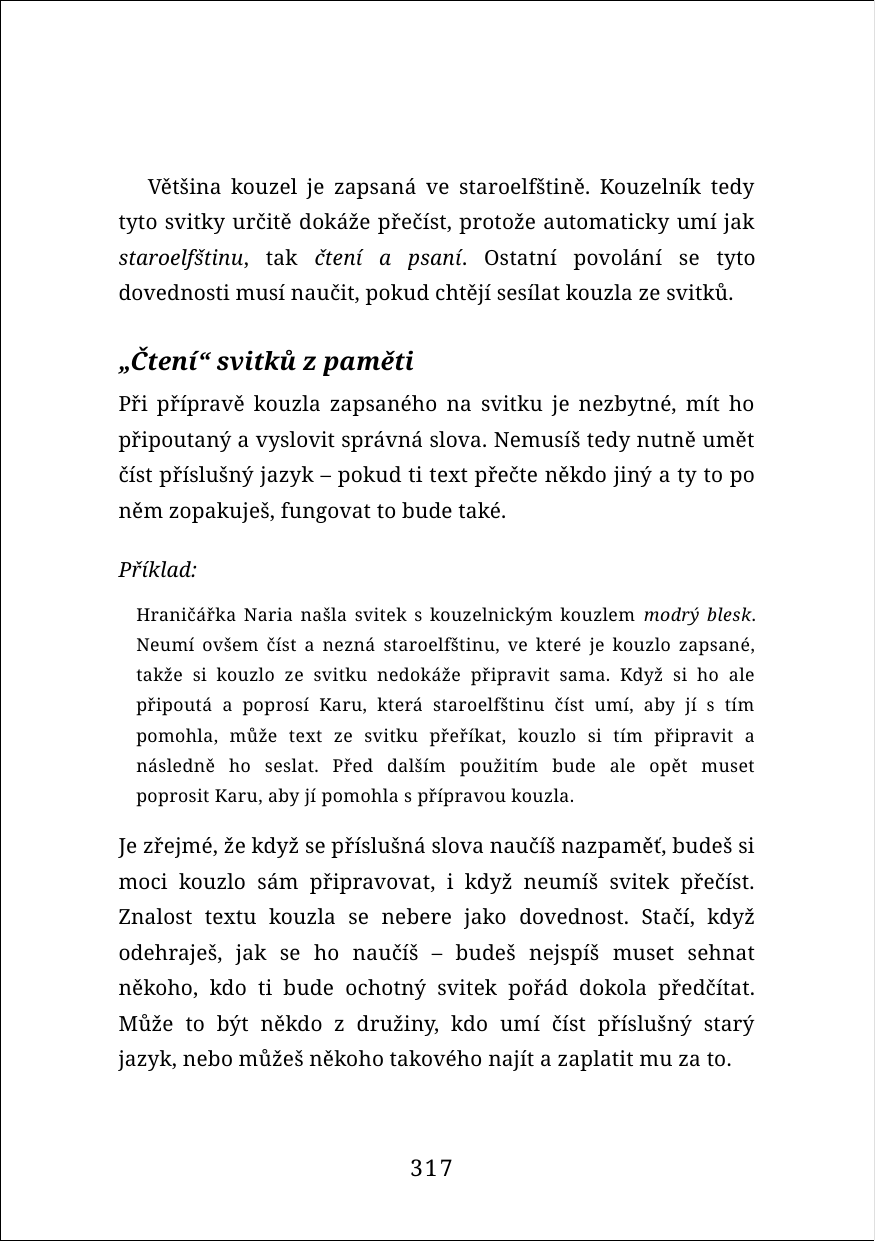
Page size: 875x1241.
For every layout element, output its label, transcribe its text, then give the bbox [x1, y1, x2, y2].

text Příklad: [118, 555, 756, 583]
text Je zřejmé, že když se příslušná slova naučíš nazpaměť, budeš si moci kouzlo sám připravovat, i když neumíš svitek přečíst. Znalost textu kouzla se nebere jako dovednost. Stačí, když odehraješ, jak se ho naučíš – budeš nejspíš muset sehnat někoho, kdo ti bude ochotný svitek pořád dokola předčítat. Může to být někdo z družiny, kdo umí číst příslušný starý jazyk, nebo můžeš někoho takového najít a zaplatit mu za to. [118, 831, 756, 1073]
text Většina kouzel je zapsaná ve staroelfštině. Kouzelník tedy tyto svitky určitě dokáže přečíst, protože automaticky umí jak staroelfštinu, tak čtení a psaní. Ostatní povolání se tyto dovednosti musí naučit, pokud chtějí sesílat kouzla ze svitků. [118, 172, 756, 307]
subtitle „Čtení“ svitků z paměti [118, 343, 756, 377]
text Hraničářka Naria našla svitek s kouzelnickým kouzlem modrý blesk. Neumí ovšem číst a nezná staroelfštinu, ve které je kouzlo zapsané, takže si kouzlo ze svitku nedokáže připravit sama. Když si ho ale připoutá a poprosí Karu, která staroelfštinu číst umí, aby jí s tím pomohla, může text ze svitku přeříkat, kouzlo si tím připravit a následně ho seslat. Před dalším použitím bude ale opět muset poprosit Karu, aby jí pomohla s přípravou kouzla. [136, 602, 756, 808]
text Při přípravě kouzla zapsaného na svitku je nezbytné, mít ho připoutaný a vyslovit správná slova. Nemusíš tedy nutně umět číst příslušný jazyk – pokud ti text přečte někdo jiný a ty to po něm zopakuješ, fungovat to bude také. [118, 389, 756, 524]
